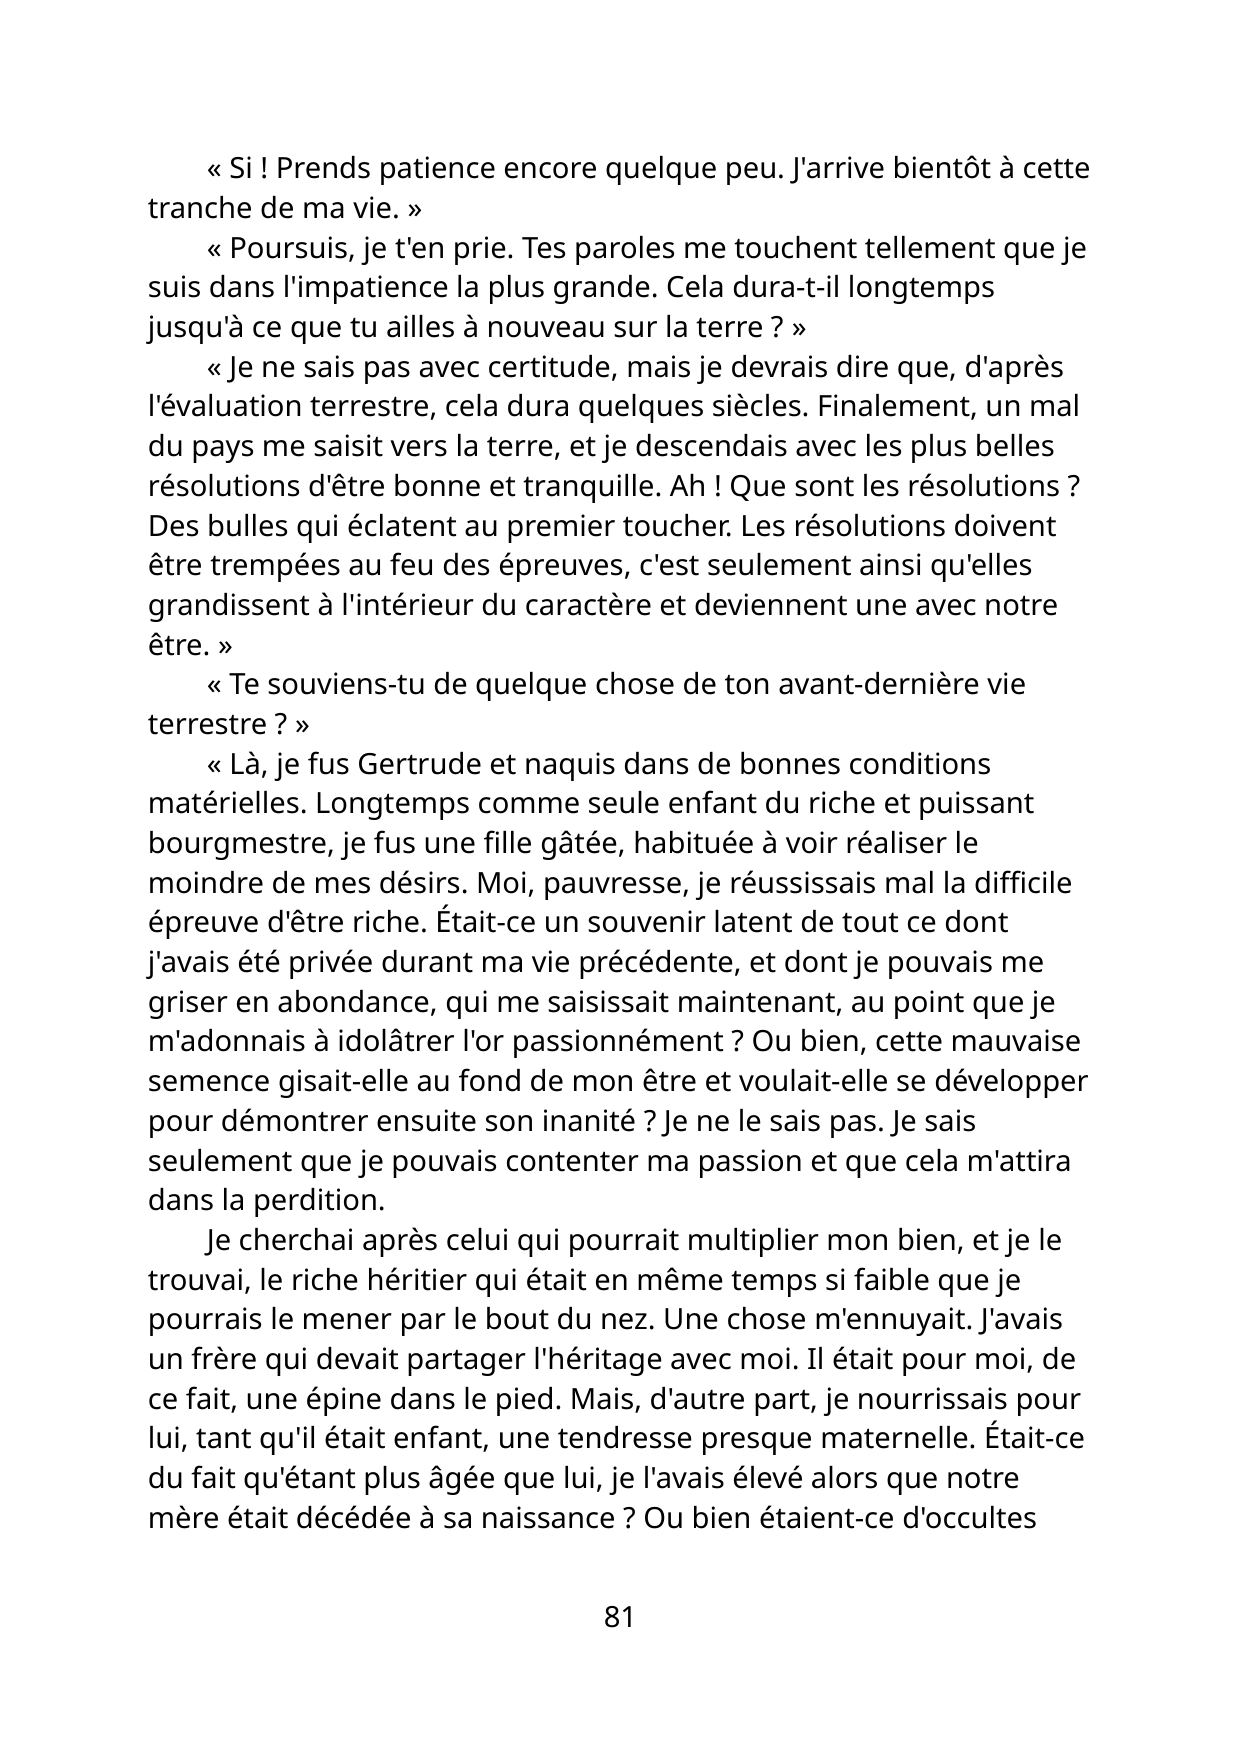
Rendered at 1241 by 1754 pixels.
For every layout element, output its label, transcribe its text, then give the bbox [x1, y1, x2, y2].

text Je cherchai après celui qui pourrait multiplier mon bien, et je le trouvai, le riche héritier qui était en même temps si faible que je pourrais le mener par le bout du nez. Une chose m'ennuyait. J'avais un frère qui devait partager l'héritage avec moi. Il était pour moi, de ce fait, une épine dans le pied. Mais, d'autre part, je nourrissais pour lui, tant qu'il était enfant, une tendresse presque maternelle. Était-ce du fait qu'étant plus âgée que lui, je l'avais élevé alors que notre mère était décédée à sa naissance ? Ou bien étaient-ce d'occultes [148, 1219, 1093, 1537]
text « Poursuis, je t'en prie. Tes paroles me touchent tellement que je suis dans l'impatience la plus grande. Cela dura-t-il longtemps jusqu'à ce que tu ailles à nouveau sur la terre ? » [148, 227, 1093, 346]
text « Si ! Prends patience encore quelque peu. J'arrive bientôt à cette tranche de ma vie. » [148, 148, 1093, 227]
text « Je ne sais pas avec certitude, mais je devrais dire que, d'après l'évaluation terrestre, cela dura quelques siècles. Finalement, un mal du pays me saisit vers la terre, et je descendais avec les plus belles résolutions d'être bonne et tranquille. Ah ! Que sont les résolutions ? Des bulles qui éclatent au premier toucher. Les résolutions doivent être trempées au feu des épreuves, c'est seulement ainsi qu'elles grandissent à l'intérieur du caractère et deviennent une avec notre être. » [148, 346, 1093, 663]
text « Te souviens-tu de quelque chose de ton avant-dernière vie terrestre ? » [148, 663, 1093, 743]
text « Là, je fus Gertrude et naquis dans de bonnes conditions matérielles. Longtemps comme seule enfant du riche et puissant bourgmestre, je fus une fille gâtée, habituée à voir réaliser le moindre de mes désirs. Moi, pauvresse, je réussissais mal la difficile épreuve d'être riche. Était-ce un souvenir latent de tout ce dont j'avais été privée durant ma vie précédente, et dont je pouvais me griser en abondance, qui me saisissait maintenant, au point que je m'adonnais à idolâtrer l'or passionnément ? Ou bien, cette mauvaise semence gisait-elle au fond de mon être et voulait-elle se développer pour démontrer ensuite son inanité ? Je ne le sais pas. Je sais seulement que je pouvais contenter ma passion et que cela m'attira dans la perdition. [148, 743, 1093, 1219]
